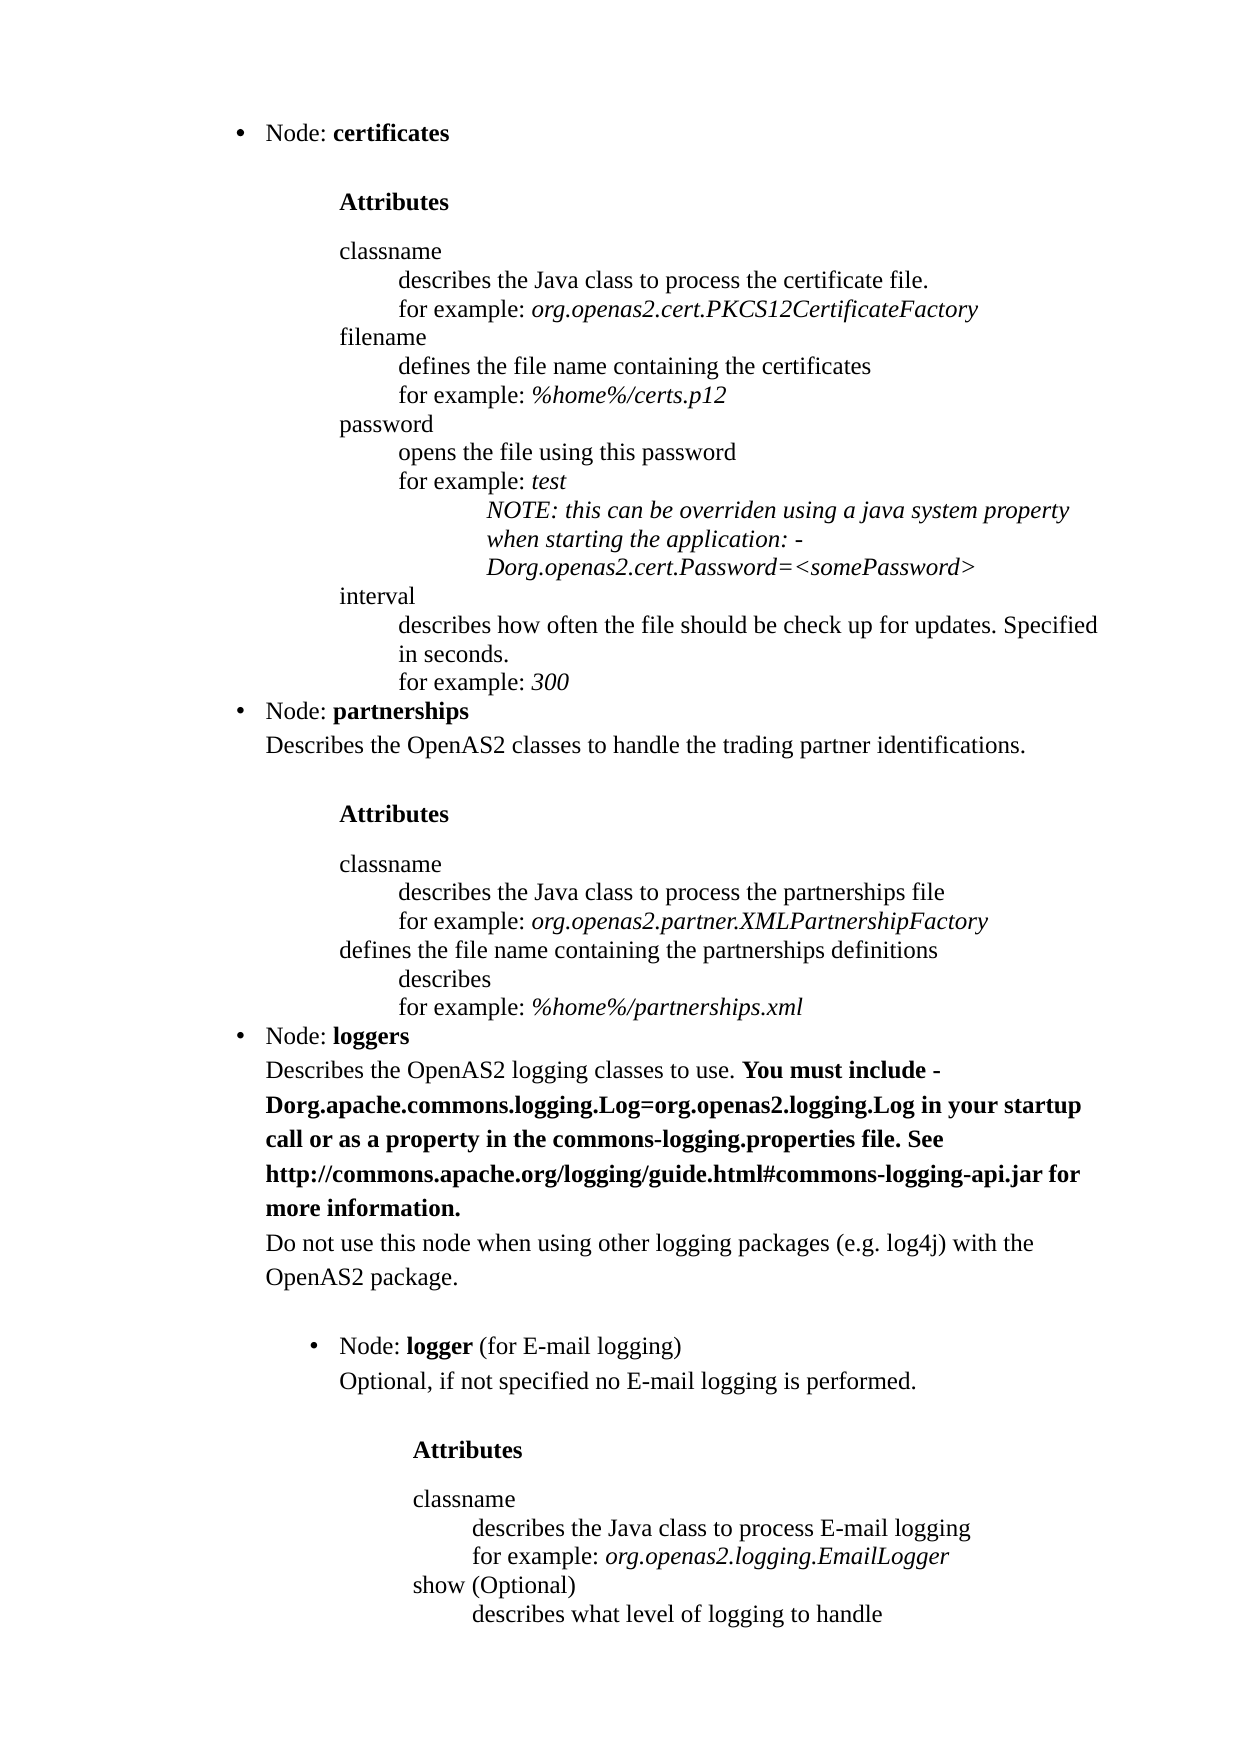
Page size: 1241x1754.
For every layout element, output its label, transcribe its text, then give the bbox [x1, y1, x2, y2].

list Node: logger (for E-mail logging) Optional, if not specified no E-mail logging is performed. [309, 1331, 1122, 1395]
subtitle password [309, 409, 1122, 437]
subtitle defines the file name containing the partnerships definitions [309, 935, 1122, 964]
list opens the file using this password for example: test [369, 437, 1122, 495]
list describes for example: %home%/partnerships.xml [369, 964, 1122, 1021]
list defines the file name containing the certificates for example: %home%/certs.p12 [369, 351, 1122, 409]
list Attributes [309, 765, 1122, 828]
list NOTE: this can be overriden using a java system property when starting the application: -Dorg.openas2.cert.Password=<somePassword> [457, 495, 1122, 581]
list describes the Java class to process the certificate file. for example: org.openas2.cert.PKCS12CertificateFactory [369, 265, 1122, 322]
list Node: loggers Describes the OpenAS2 logging classes to use. You must include -Dorg.apache.commons.logging.Log=org.openas2.logging.Log in your startup call or as a property in the commons-logging.properties file. See http://commons.apache.org/logging/guide.html#commons-logging-api.jar for more information. Do not use this node when using other logging packages (e.g. log4j) with the OpenAS2 package. [236, 1021, 1122, 1291]
list describes how often the file should be check up for updates. Specified in seconds. for example: 300 [369, 610, 1122, 696]
list Attributes [383, 1400, 1122, 1464]
subtitle classname [309, 849, 1122, 877]
list describes the Java class to process the partnerships file for example: org.openas2.partner.XMLPartnershipFactory [369, 877, 1122, 935]
subtitle classname [383, 1484, 1122, 1513]
list Node: partnerships Describes the OpenAS2 classes to handle the trading partner identifications. [236, 696, 1122, 759]
subtitle show (Optional) [383, 1570, 1122, 1599]
subtitle classname [309, 236, 1122, 265]
list Attributes [309, 153, 1122, 216]
subtitle interval [309, 581, 1122, 610]
subtitle filename [309, 322, 1122, 351]
list describes what level of logging to handle [442, 1599, 1122, 1628]
list Node: certificates [236, 118, 1122, 147]
list describes the Java class to process E-mail logging for example: org.openas2.logging.EmailLogger [442, 1513, 1122, 1570]
